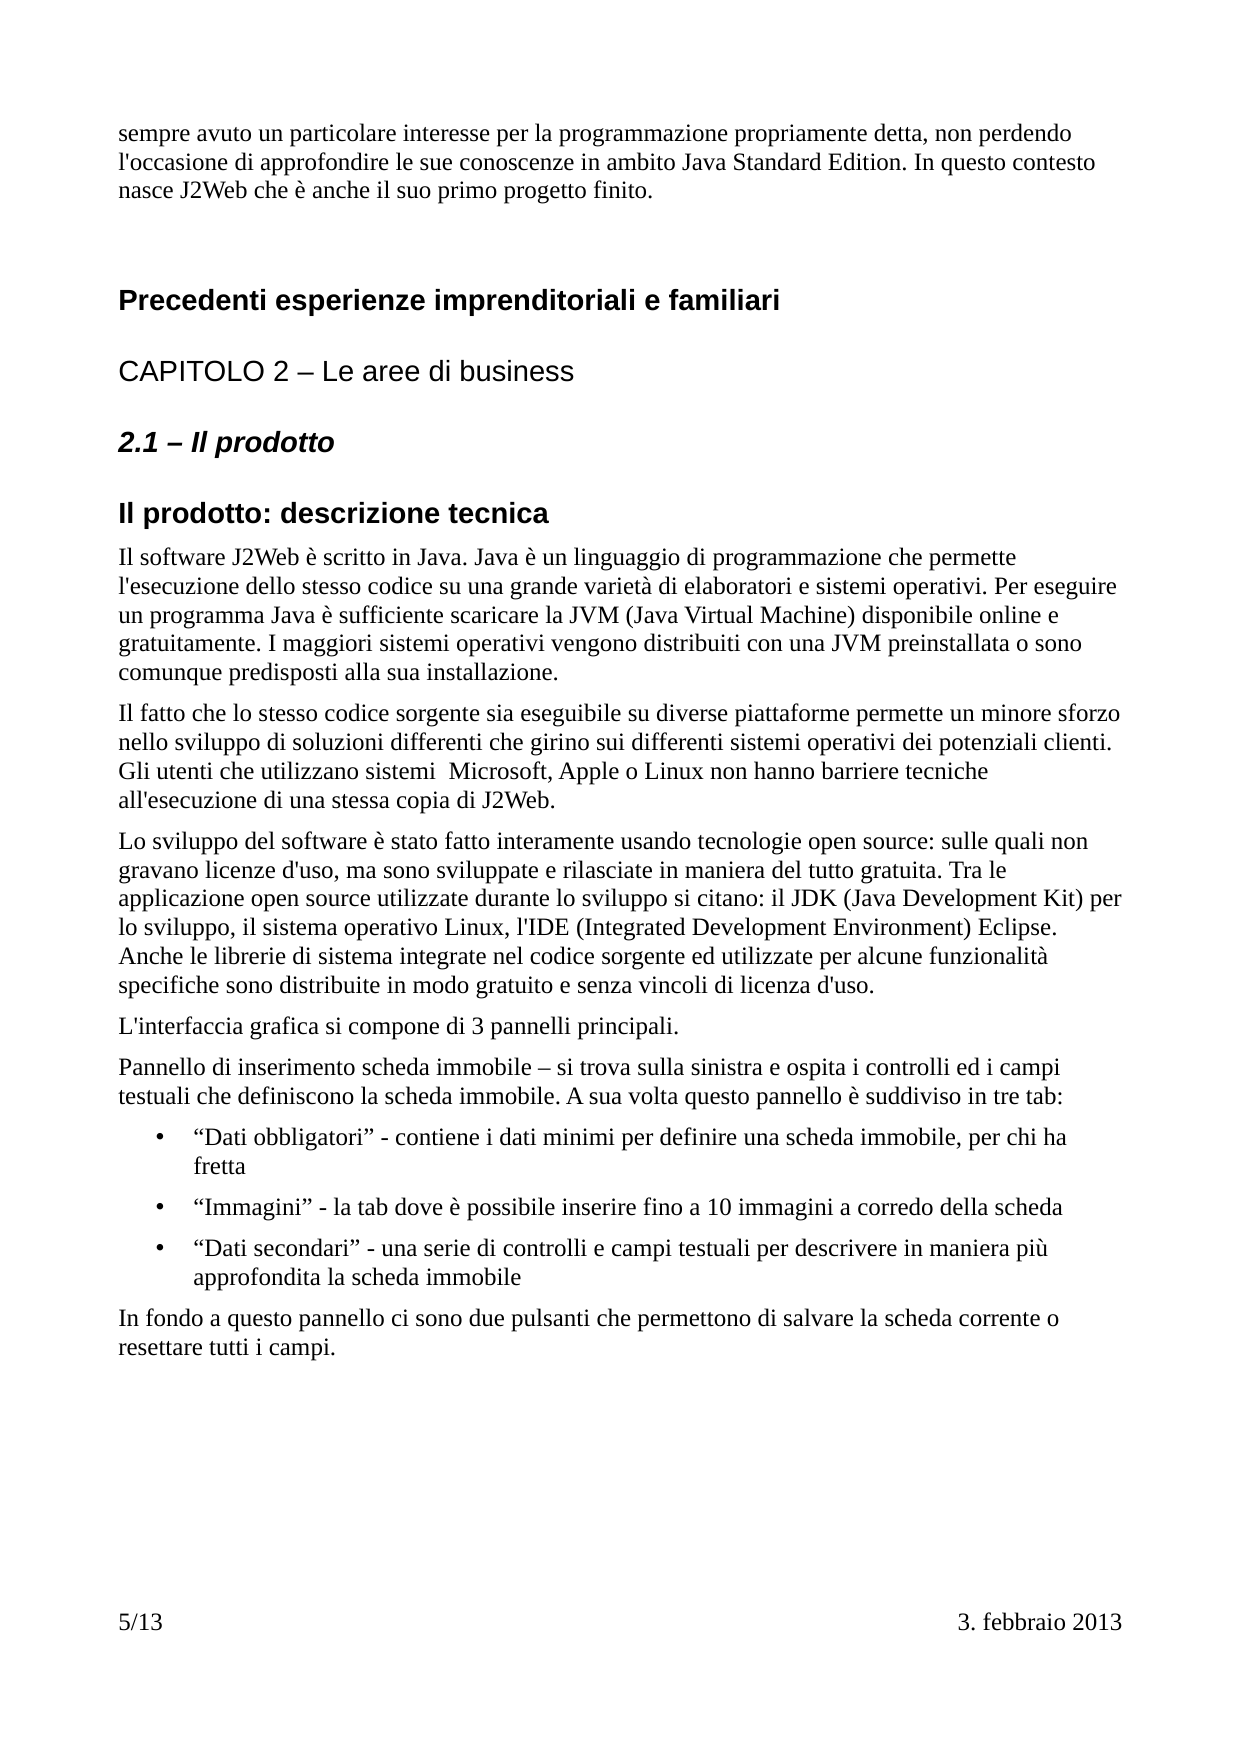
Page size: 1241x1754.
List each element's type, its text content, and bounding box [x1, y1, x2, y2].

text In fondo a questo pannello ci sono due pulsanti che permettono di salvare la scheda corrente o resettare tutti i campi. [118, 1303, 1122, 1361]
text sempre avuto un particolare interesse per la programmazione propriamente detta, non perdendo l'occasione di approfondire le sue conoscenze in ambito Java Standard Edition. In questo contesto nasce J2Web che è anche il suo primo progetto finito. [118, 118, 1122, 204]
subtitle 2.1 – Il prodotto [118, 425, 1122, 459]
list “Dati obbligatori” - contiene i dati minimi per definire una scheda immobile, per chi ha fretta [156, 1122, 1122, 1180]
subtitle CAPITOLO 2 – Le aree di business [118, 354, 1122, 388]
text Pannello di inserimento scheda immobile – si trova sulla sinistra e ospita i controlli ed i campi testuali che definiscono la scheda immobile. A sua volta questo pannello è suddiviso in tre tab: [118, 1052, 1122, 1110]
list “Immagini” - la tab dove è possibile inserire fino a 10 immagini a corredo della scheda [156, 1192, 1122, 1221]
subtitle Precedenti esperienze imprenditoriali e familiari [118, 283, 1122, 317]
text Il software J2Web è scritto in Java. Java è un linguaggio di programmazione che permette l'esecuzione dello stesso codice su una grande varietà di elaboratori e sistemi operativi. Per eseguire un programma Java è sufficiente scaricare la JVM (Java Virtual Machine) disponibile online e gratuitamente. I maggiori sistemi operativi vengono distribuiti con una JVM preinstallata o sono comunque predisposti alla sua installazione. [118, 542, 1122, 686]
list “Dati secondari” - una serie di controlli e campi testuali per descrivere in maniera più approfondita la scheda immobile [156, 1233, 1122, 1291]
text Il fatto che lo stesso codice sorgente sia eseguibile su diverse piattaforme permette un minore sforzo nello sviluppo di soluzioni differenti che girino sui differenti sistemi operativi dei potenziali clienti. Gli utenti che utilizzano sistemi Microsoft, Apple o Linux non hanno barriere tecniche all'esecuzione di una stessa copia di J2Web. [118, 698, 1122, 813]
text Lo sviluppo del software è stato fatto interamente usando tecnologie open source: sulle quali non gravano licenze d'uso, ma sono sviluppate e rilasciate in maniera del tutto gratuita. Tra le applicazione open source utilizzate durante lo sviluppo si citano: il JDK (Java Development Kit) per lo sviluppo, il sistema operativo Linux, l'IDE (Integrated Development Environment) Eclipse. Anche le librerie di sistema integrate nel codice sorgente ed utilizzate per alcune funzionalità specifiche sono distribuite in modo gratuito e senza vincoli di licenza d'uso. [118, 826, 1122, 998]
subtitle Il prodotto: descrizione tecnica [118, 496, 1122, 530]
text L'interfaccia grafica si compone di 3 pannelli principali. [118, 1011, 1122, 1040]
